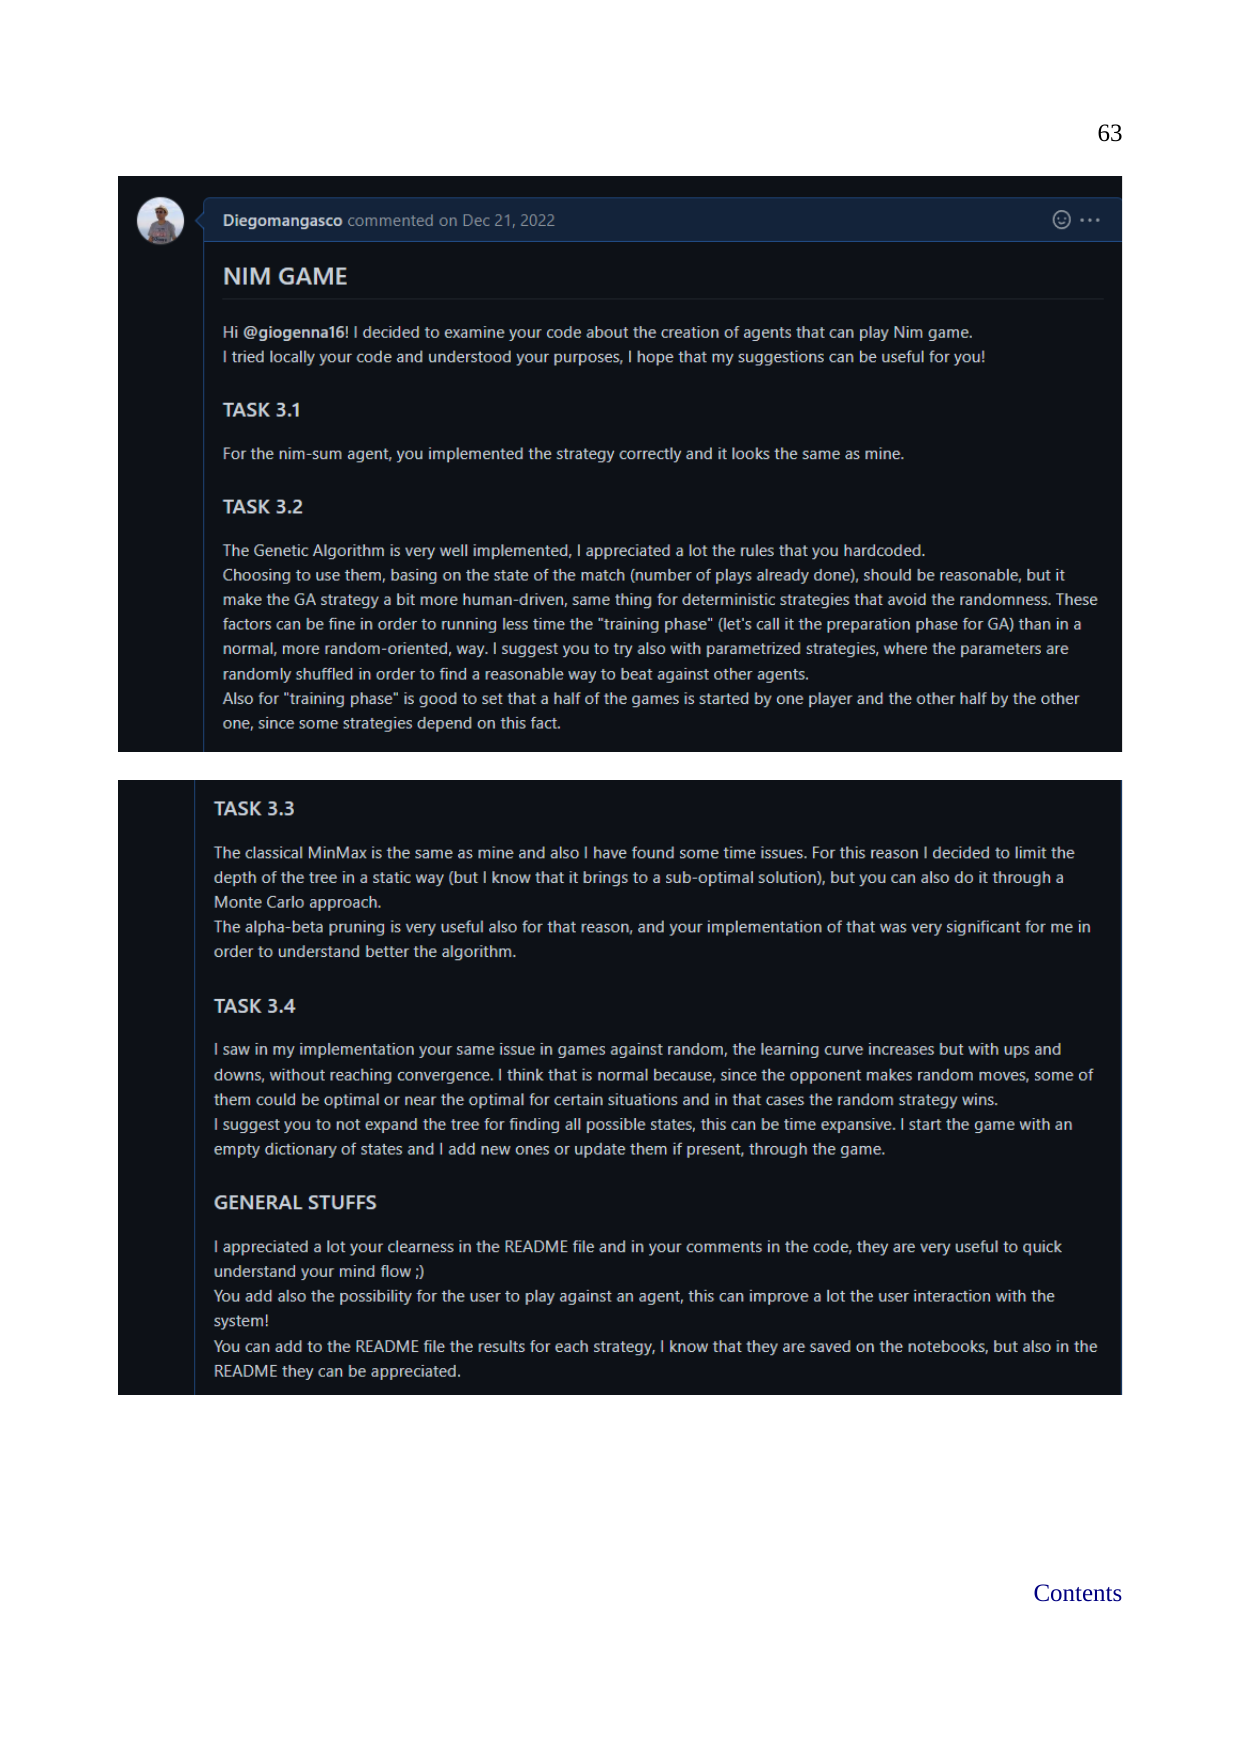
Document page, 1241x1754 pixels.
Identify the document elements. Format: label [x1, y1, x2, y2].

picture [118, 176, 1123, 752]
picture [118, 780, 1123, 1395]
